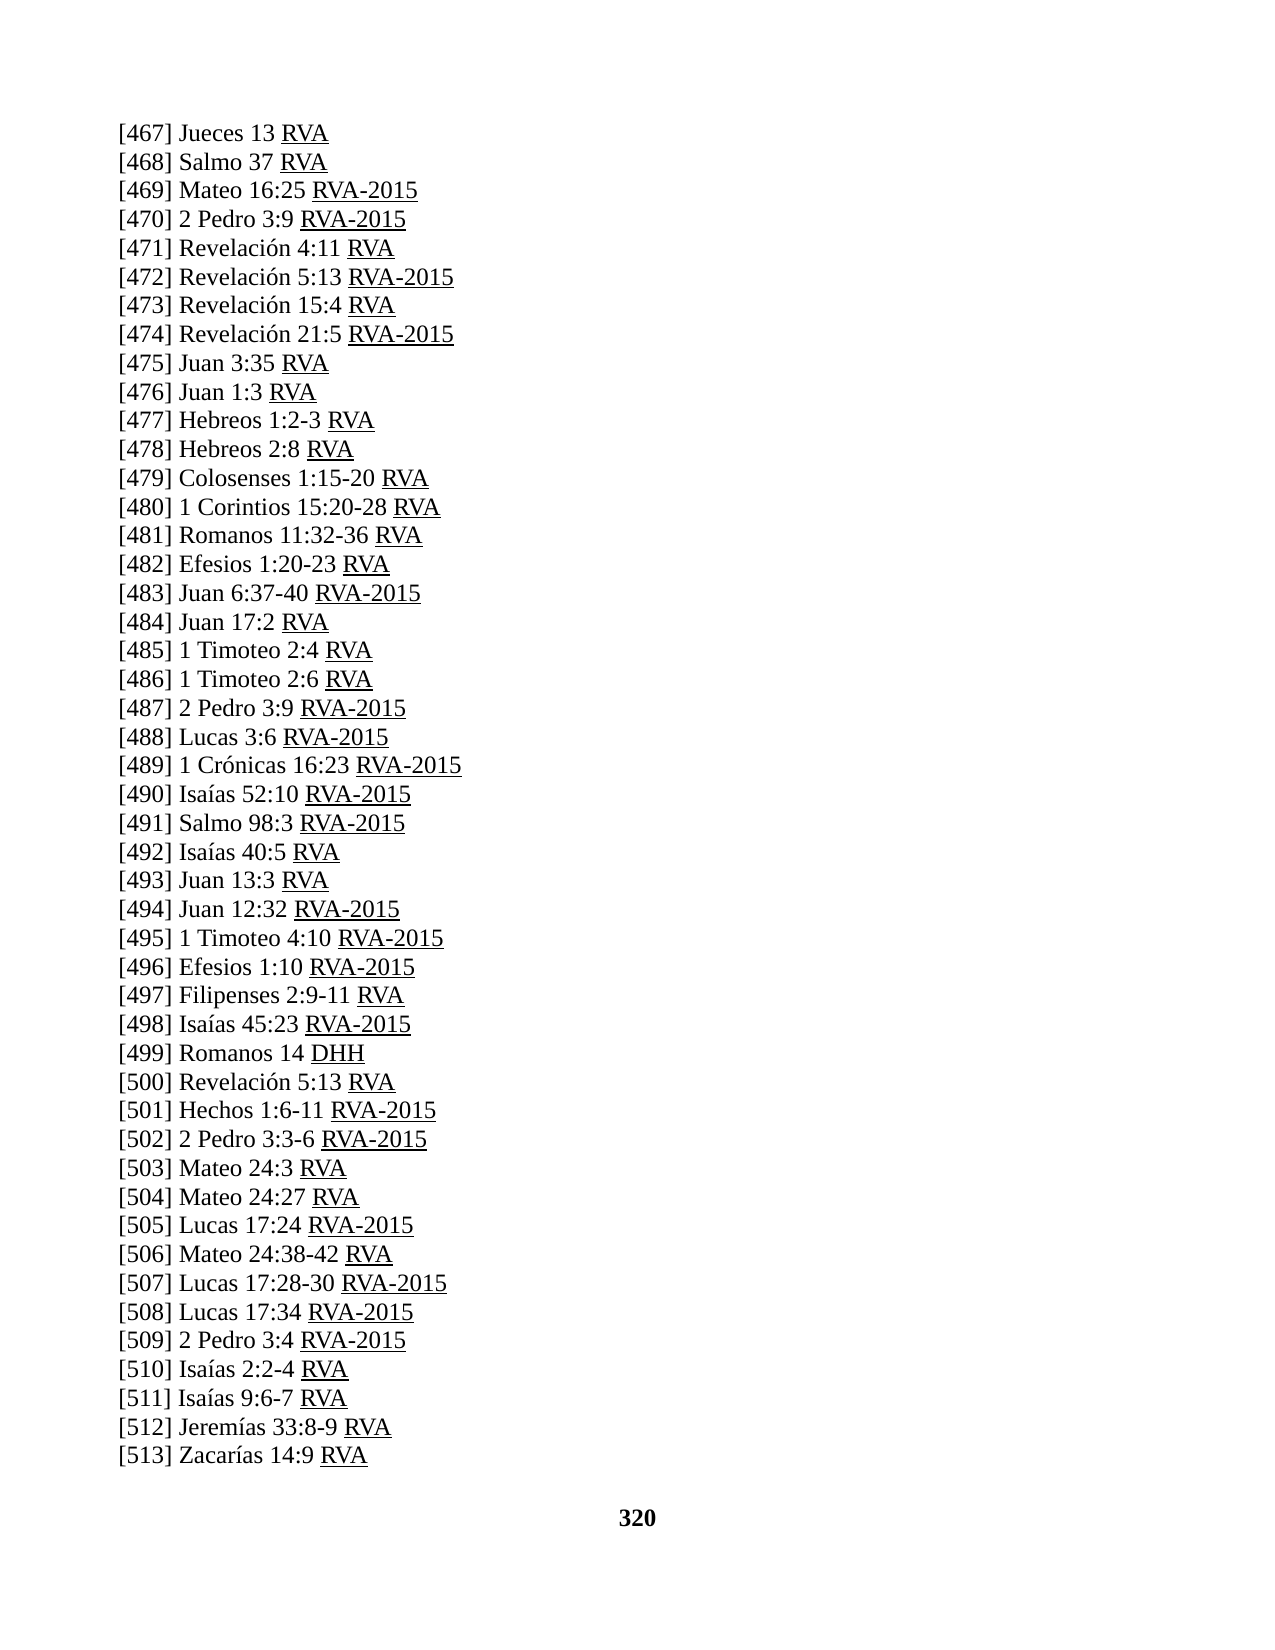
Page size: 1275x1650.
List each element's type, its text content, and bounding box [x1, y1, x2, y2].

text Juan 6:37-40 RVA-2015 [118, 578, 1157, 607]
text Mateo 16:25 RVA-2015 [118, 176, 1157, 204]
text Jeremías 33:8-9 RVA [118, 1412, 1157, 1441]
text Lucas 17:34 RVA-2015 [118, 1297, 1157, 1326]
text Juan 3:35 RVA [118, 348, 1157, 377]
text Juan 17:2 RVA [118, 607, 1157, 636]
text Romanos 11:32-36 RVA [118, 521, 1157, 549]
text Revelación 5:13 RVA-2015 [118, 262, 1157, 291]
text 1 Timoteo 2:4 RVA [118, 636, 1157, 664]
text Lucas 17:24 RVA-2015 [118, 1211, 1157, 1239]
text Hechos 1:6-11 RVA-2015 [118, 1096, 1157, 1124]
text Revelación 5:13 RVA [118, 1067, 1157, 1096]
text Isaías 45:23 RVA-2015 [118, 1009, 1157, 1038]
text Revelación 15:4 RVA [118, 291, 1157, 319]
text Isaías 2:2-4 RVA [118, 1354, 1157, 1383]
text Mateo 24:38-42 RVA [118, 1239, 1157, 1268]
text 1 Timoteo 2:6 RVA [118, 664, 1157, 693]
text Juan 12:32 RVA-2015 [118, 894, 1157, 923]
text 2 Pedro 3:9 RVA-2015 [118, 693, 1157, 722]
text Efesios 1:20-23 RVA [118, 549, 1157, 578]
text 2 Pedro 3:3-6 RVA-2015 [118, 1124, 1157, 1153]
text Isaías 40:5 RVA [118, 837, 1157, 866]
text Juan 13:3 RVA [118, 866, 1157, 894]
text Romanos 14 DHH [118, 1038, 1157, 1067]
text Isaías 9:6-7 RVA [118, 1383, 1157, 1412]
text Hebreos 1:2-3 RVA [118, 406, 1157, 434]
text 1 Corintios 15:20-28 RVA [118, 492, 1157, 521]
text Isaías 52:10 RVA-2015 [118, 779, 1157, 808]
text Revelación 4:11 RVA [118, 233, 1157, 262]
text Lucas 3:6 RVA-2015 [118, 722, 1157, 751]
text Salmo 37 RVA [118, 147, 1157, 176]
text Filipenses 2:9-11 RVA [118, 981, 1157, 1009]
text Hebreos 2:8 RVA [118, 434, 1157, 463]
text 2 Pedro 3:9 RVA-2015 [118, 204, 1157, 233]
text Lucas 17:28-30 RVA-2015 [118, 1268, 1157, 1297]
text Efesios 1:10 RVA-2015 [118, 952, 1157, 981]
text Revelación 21:5 RVA-2015 [118, 319, 1157, 348]
text Salmo 98:3 RVA-2015 [118, 808, 1157, 837]
text Colosenses 1:15-20 RVA [118, 463, 1157, 492]
text 1 Timoteo 4:10 RVA-2015 [118, 923, 1157, 952]
text Juan 1:3 RVA [118, 377, 1157, 406]
text Zacarías 14:9 RVA [118, 1441, 1157, 1469]
text Mateo 24:27 RVA [118, 1182, 1157, 1211]
text 2 Pedro 3:4 RVA-2015 [118, 1326, 1157, 1354]
text 1 Crónicas 16:23 RVA-2015 [118, 751, 1157, 779]
text Jueces 13 RVA [118, 118, 1157, 147]
text Mateo 24:3 RVA [118, 1153, 1157, 1182]
